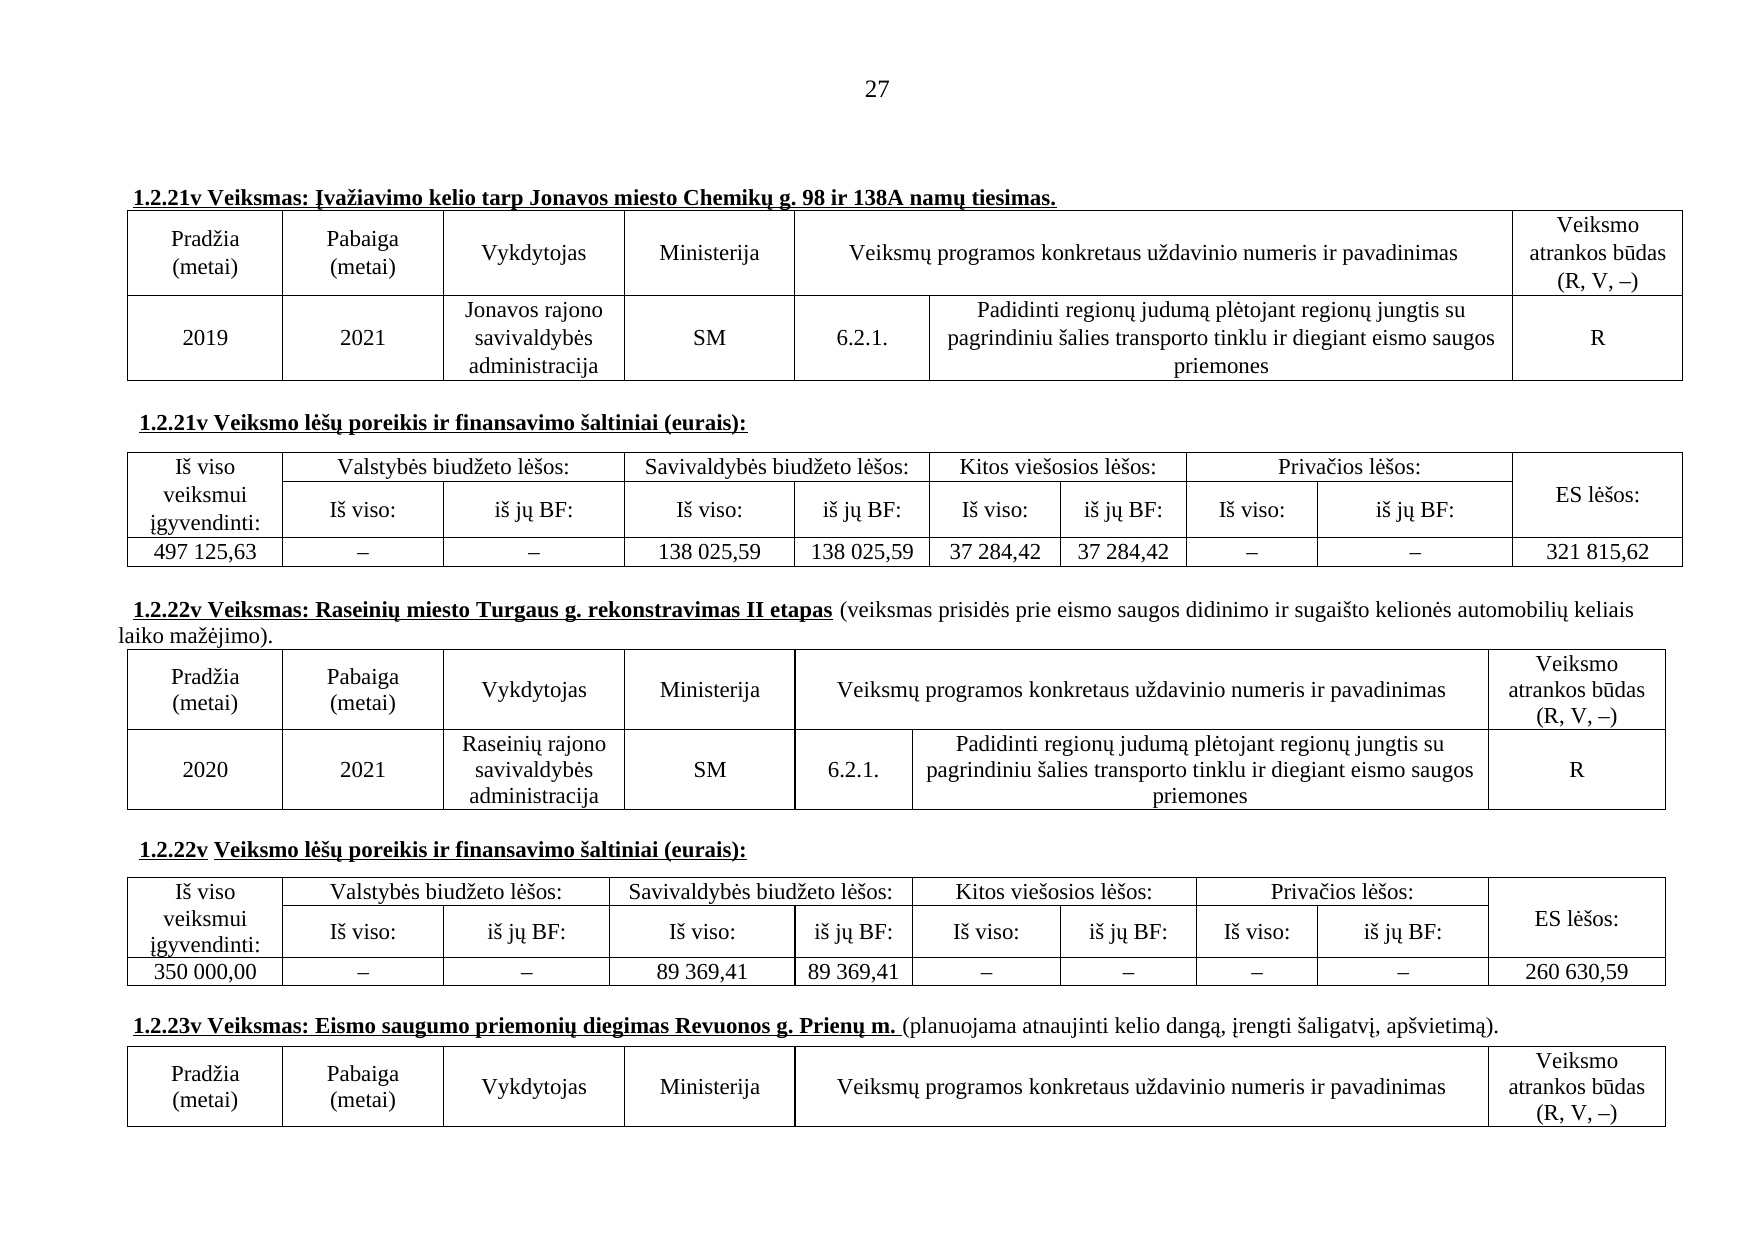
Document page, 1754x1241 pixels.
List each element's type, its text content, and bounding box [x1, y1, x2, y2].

table_cell ES lėšos: [1489, 878, 1665, 957]
table_cell 89 369,41 [796, 958, 912, 985]
table_cell Raseinių rajono savivaldybės administracija [444, 730, 624, 809]
table_cell – [444, 538, 624, 566]
table_cell 138 025,59 [795, 538, 929, 566]
table_cell iš jų BF: [1318, 482, 1512, 537]
table_cell – [1187, 538, 1317, 566]
table_cell – [283, 958, 443, 985]
table_cell Jonavos rajono savivaldybės administracija [444, 296, 624, 380]
table_cell 37 284,42 [1061, 538, 1186, 566]
table_cell 350 000,00 [128, 958, 282, 985]
table_header Pabaiga (metai) [283, 211, 443, 295]
table_cell Iš viso: [913, 906, 1060, 957]
table_cell – [1197, 958, 1317, 985]
table_cell Iš viso: [625, 482, 794, 537]
table_cell Iš viso: [1197, 906, 1317, 957]
table_cell SM [625, 730, 794, 809]
text 1.2.21v Veiksmas: Įvažiavimo kelio tarp Jonavos miesto Chemikų g. 98 ir 138A namų tiesimas. [133, 184, 1636, 210]
table_cell iš jų BF: [1318, 906, 1488, 957]
table_cell R [1489, 730, 1665, 809]
table_cell 2021 [283, 730, 443, 809]
text 1.2.22v Veiksmas: Raseinių miesto Turgaus g. rekonstravimas II etapas (veiksmas prisidės prie eismo saugos didinimo ir sugaišto kelionės automobilių keliais laiko mažėjimo). [118, 596, 1636, 649]
table_cell Iš viso: [930, 482, 1060, 537]
table_header Pradžia (metai) [128, 211, 282, 295]
table_cell Kitos viešosios lėšos: [930, 453, 1186, 481]
table_cell 497 125,63 [128, 538, 282, 566]
table_cell iš jų BF: [1061, 906, 1196, 957]
table_header Pradžia (metai) [128, 650, 282, 729]
table_header Ministerija [625, 1047, 794, 1126]
table_cell 89 369,41 [610, 958, 794, 985]
table_cell ES lėšos: [1513, 453, 1682, 537]
table_cell 2019 [128, 296, 282, 380]
table_cell iš jų BF: [444, 906, 609, 957]
table_cell Iš viso: [1187, 482, 1317, 537]
table_cell 1.2.21v Veiksmo lėšų poreikis ir finansavimo šaltiniai (eurais): [128, 381, 1683, 452]
table_cell iš jų BF: [1061, 482, 1186, 537]
table_cell – [1318, 958, 1488, 985]
table_cell Savivaldybės biudžeto lėšos: [625, 453, 929, 481]
table_header Pabaiga (metai) [283, 1047, 443, 1126]
table_cell Kitos viešosios lėšos: [913, 878, 1196, 904]
table_header Ministerija [625, 211, 794, 295]
table_header Veiksmų programos konkretaus uždavinio numeris ir pavadinimas [796, 1047, 1488, 1126]
table_cell Valstybės biudžeto lėšos: [283, 453, 624, 481]
table_cell Padidinti regionų judumą plėtojant regionų jungtis su pagrindiniu šalies transporto tinklu ir diegiant eismo saugos priemones [930, 296, 1512, 380]
table_cell 37 284,42 [930, 538, 1060, 566]
text 1.2.23v Veiksmas: Eismo saugumo priemonių diegimas Revuonos g. Prienų m. (planuojama atnaujinti kelio dangą, įrengti šaligatvį, apšvietimą). [118, 1012, 1636, 1038]
table_cell Iš viso: [283, 906, 443, 957]
table_cell 6.2.1. [796, 730, 912, 809]
table_header Veiksmo atrankos būdas (R, V, –) [1513, 211, 1682, 295]
table_header Vykdytojas [444, 650, 624, 729]
table_cell iš jų BF: [796, 906, 912, 957]
table_header Veiksmų programos konkretaus uždavinio numeris ir pavadinimas [795, 211, 1512, 295]
table_header Veiksmo atrankos būdas (R, V, –) [1489, 1047, 1665, 1126]
table_cell Padidinti regionų judumą plėtojant regionų jungtis su pagrindiniu šalies transporto tinklu ir diegiant eismo saugos priemones [913, 730, 1488, 809]
table_cell – [913, 958, 1060, 985]
table_cell 2021 [283, 296, 443, 380]
table_cell 321 815,62 [1513, 538, 1682, 566]
table_cell – [1061, 958, 1196, 985]
table_header Pradžia (metai) [128, 1047, 282, 1126]
table_header Vykdytojas [444, 211, 624, 295]
table_cell Iš viso: [610, 906, 794, 957]
table_cell iš jų BF: [444, 482, 624, 537]
table_cell Privačios lėšos: [1187, 453, 1512, 481]
table_cell R [1513, 296, 1682, 380]
table_header Vykdytojas [444, 1047, 624, 1126]
table_cell Iš viso: [283, 482, 443, 537]
table_cell Valstybės biudžeto lėšos: [283, 878, 609, 904]
table_cell 1.2.22v Veiksmo lėšų poreikis ir finansavimo šaltiniai (eurais): [128, 810, 1665, 877]
table_cell 6.2.1. [795, 296, 929, 380]
table_header Ministerija [625, 650, 794, 729]
table_cell Savivaldybės biudžeto lėšos: [610, 878, 912, 904]
table_cell 2020 [128, 730, 282, 809]
table_header Veiksmo atrankos būdas (R, V, –) [1489, 650, 1665, 729]
table_cell Privačios lėšos: [1197, 878, 1488, 904]
table_cell 138 025,59 [625, 538, 794, 566]
table_header Veiksmų programos konkretaus uždavinio numeris ir pavadinimas [796, 650, 1488, 729]
table_cell – [283, 538, 443, 566]
table_cell – [444, 958, 609, 985]
table_cell iš jų BF: [795, 482, 929, 537]
table_cell – [1318, 538, 1512, 566]
table_cell Iš viso veiksmui įgyvendinti: [128, 878, 282, 957]
table_cell SM [625, 296, 794, 380]
table_cell 260 630,59 [1489, 958, 1665, 985]
table_header Pabaiga (metai) [283, 650, 443, 729]
table_cell Iš viso veiksmui įgyvendinti: [128, 453, 282, 537]
